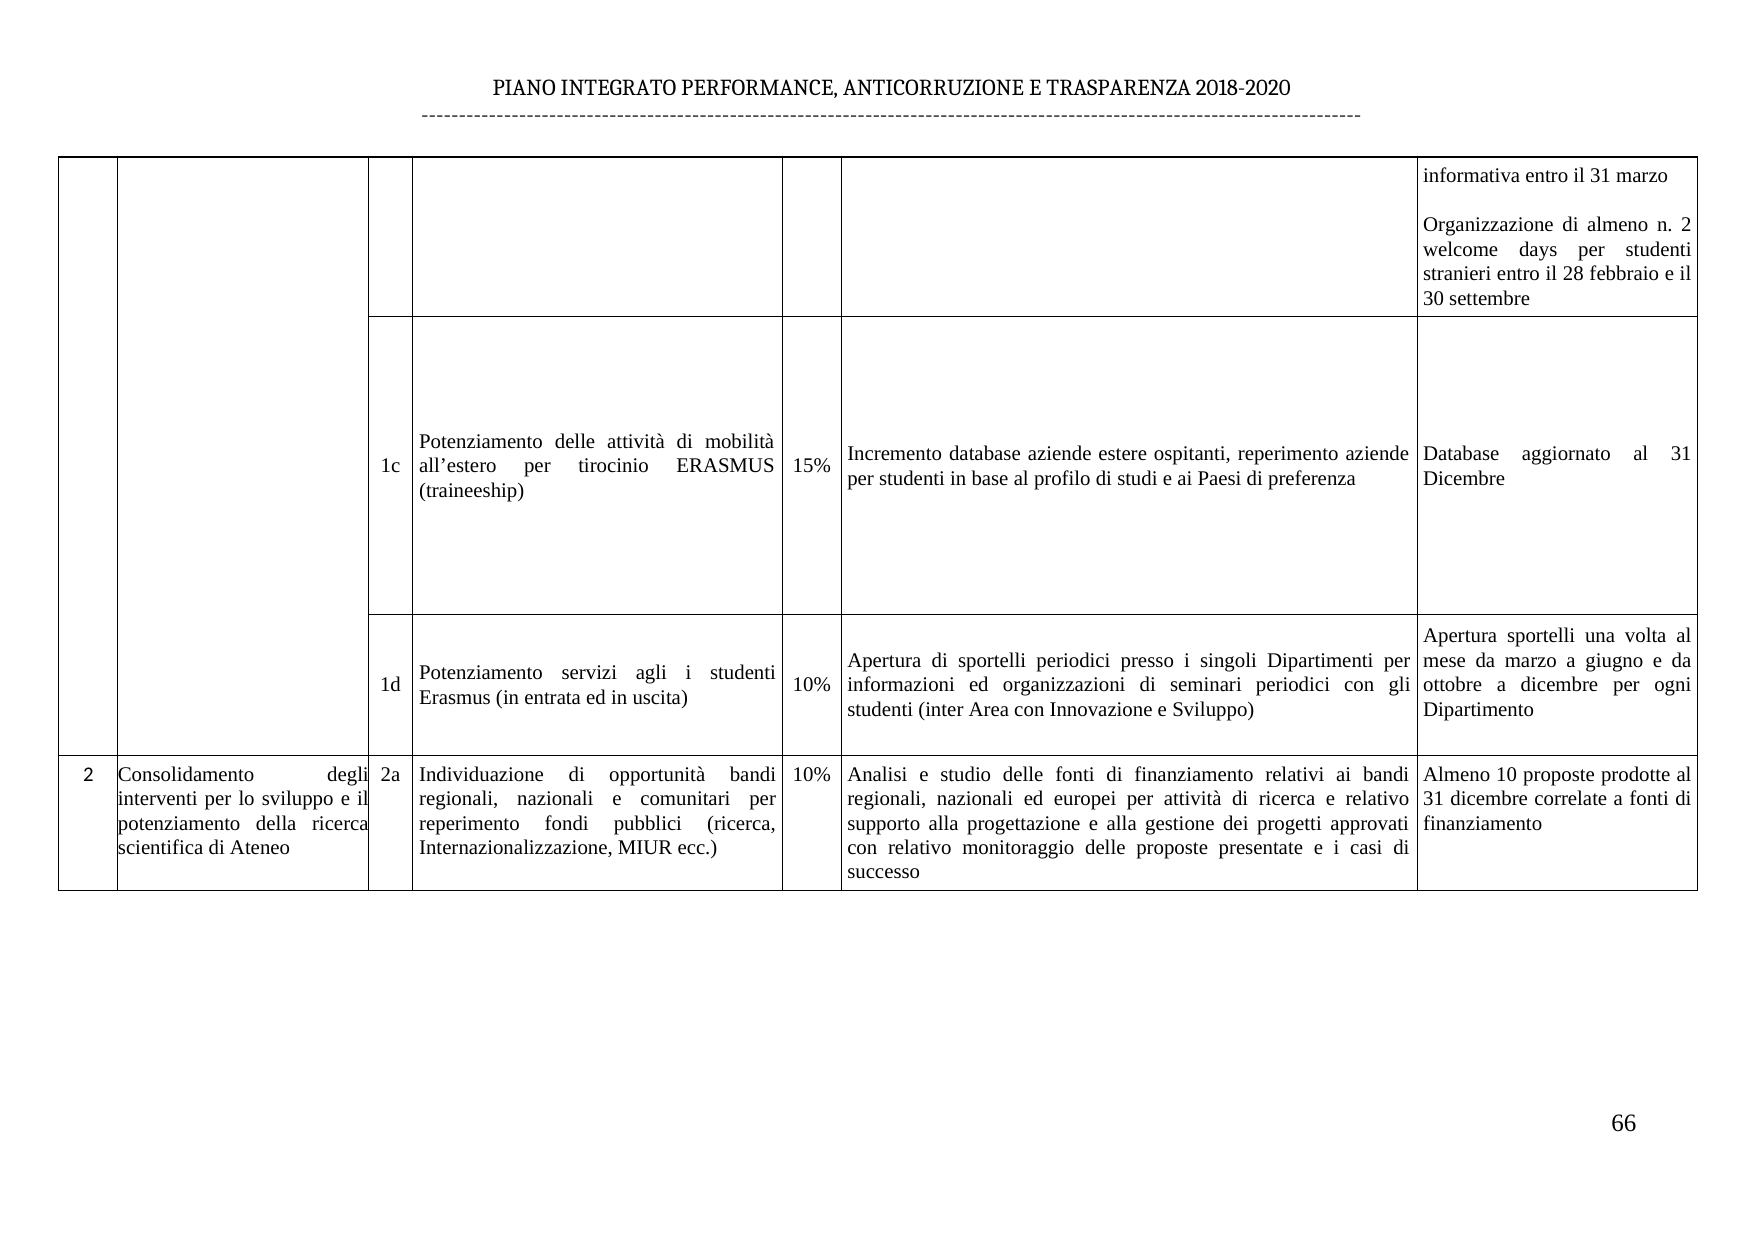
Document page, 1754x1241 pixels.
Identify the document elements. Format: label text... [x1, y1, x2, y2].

table_cell 2 [59, 756, 117, 890]
table_cell Potenziamento servizi agli i studenti Erasmus (in entrata ed in uscita) [413, 615, 782, 754]
table_cell Almeno 10 proposte prodotte al 31 dicembre correlate a fonti di finanziamento [1418, 756, 1697, 890]
table_cell 10% [783, 615, 841, 754]
table_cell [413, 158, 782, 316]
table_cell 10% [783, 756, 841, 890]
table_cell 15% [783, 317, 841, 614]
table_cell informativa entro il 31 marzo Organizzazione di almeno n. 2 welcome days per studenti stranieri entro il 28 febbraio e il 30 settembre [1418, 158, 1697, 316]
table_cell Incremento database aziende estere ospitanti, reperimento aziende per studenti in base al profilo di studi e ai Paesi di preferenza [842, 317, 1417, 614]
table_cell [369, 158, 412, 316]
table_cell 1d [369, 615, 412, 754]
table_cell Individuazione di opportunità bandi regionali, nazionali e comunitari per reperimento fondi pubblici (ricerca, Internazionalizzazione, MIUR ecc.) [413, 756, 782, 890]
table_cell [842, 158, 1417, 316]
table_cell Analisi e studio delle fonti di finanziamento relativi ai bandi regionali, nazionali ed europei per attività di ricerca e relativo supporto alla progettazione e alla gestione dei progetti approvati con relativo monitoraggio delle proposte presentate e i casi di successo [842, 756, 1417, 890]
table_cell Apertura di sportelli periodici presso i singoli Dipartimenti per informazioni ed organizzazioni di seminari periodici con gli studenti (inter Area con Innovazione e Sviluppo) [842, 615, 1417, 754]
table_cell 1c [369, 317, 412, 614]
table_cell 2a [369, 756, 412, 890]
table_cell Database aggiornato al 31 Dicembre [1418, 317, 1697, 614]
table_cell [118, 158, 368, 754]
table_cell Potenziamento delle attività di mobilità all’estero per tirocinio ERASMUS (traineeship) [413, 317, 782, 614]
table_cell Consolidamento degli interventi per lo sviluppo e il potenziamento della ricerca scientifica di Ateneo [118, 756, 368, 890]
table_cell [783, 158, 841, 316]
table_cell Apertura sportelli una volta al mese da marzo a giugno e da ottobre a dicembre per ogni Dipartimento [1418, 615, 1697, 754]
table_cell [59, 158, 117, 754]
